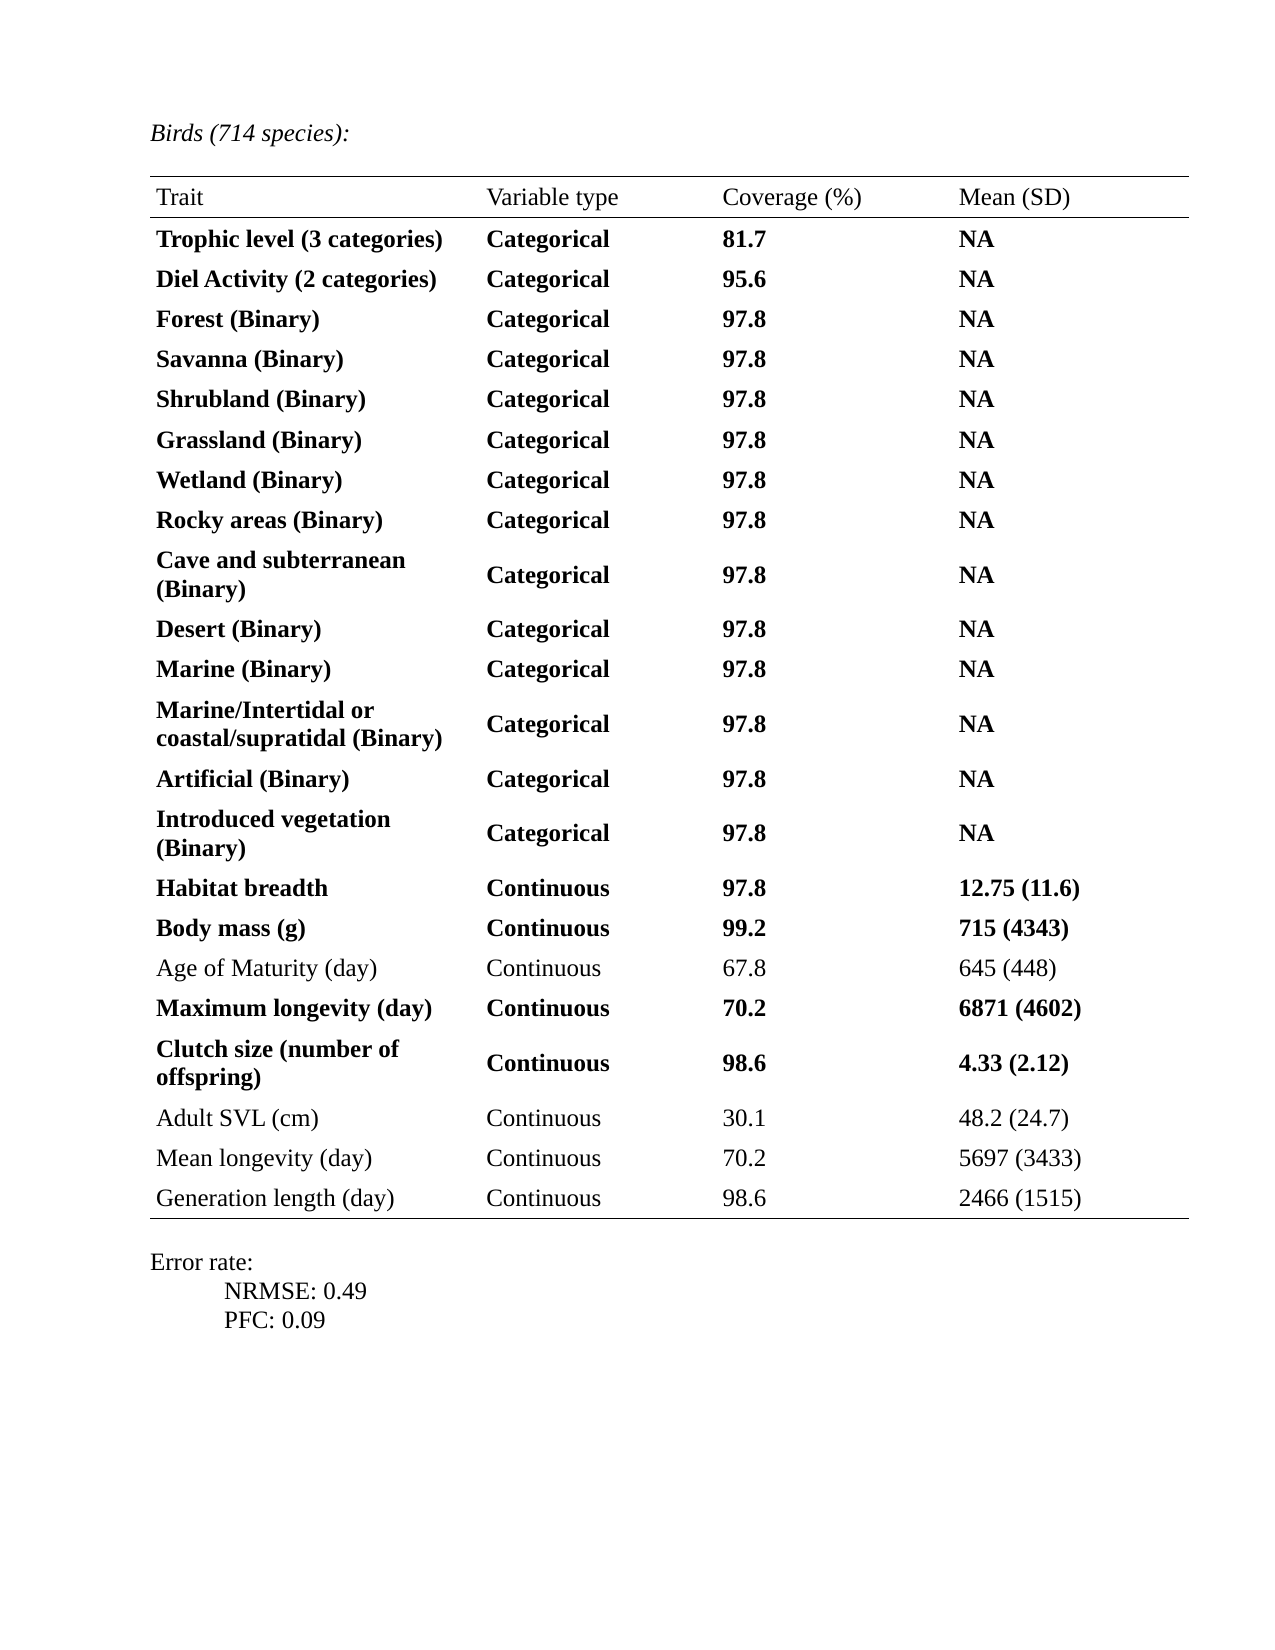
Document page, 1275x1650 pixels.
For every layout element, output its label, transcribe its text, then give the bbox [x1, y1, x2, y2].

table_header Variable type [480, 177, 717, 217]
table_cell 98.6 [717, 1177, 953, 1217]
table_cell 81.7 [717, 218, 953, 258]
table_cell NA [953, 419, 1189, 459]
table_cell 97.8 [717, 689, 953, 758]
table_cell 30.1 [717, 1097, 953, 1137]
table_cell Continuous [480, 988, 717, 1028]
table_cell 97.8 [717, 298, 953, 338]
table_cell Categorical [480, 798, 717, 867]
table_cell 5697 (3433) [953, 1137, 1189, 1177]
table_cell Artificial (Binary) [150, 758, 480, 798]
table_cell Adult SVL (cm) [150, 1097, 480, 1137]
table_cell Maximum longevity (day) [150, 988, 480, 1028]
table_cell 97.8 [717, 609, 953, 649]
table_cell Categorical [480, 649, 717, 689]
table_cell 98.6 [717, 1028, 953, 1097]
table_cell Habitat breadth [150, 867, 480, 907]
table_cell Introduced vegetation (Binary) [150, 798, 480, 867]
table_cell Forest (Binary) [150, 298, 480, 338]
table_header Mean (SD) [953, 177, 1189, 217]
table_cell 97.8 [717, 419, 953, 459]
table_cell NA [953, 339, 1189, 379]
table_cell 4.33 (2.12) [953, 1028, 1189, 1097]
table_cell NA [953, 609, 1189, 649]
table_cell NA [953, 459, 1189, 499]
table_header Trait [150, 177, 480, 217]
table_cell NA [953, 649, 1189, 689]
table_cell Continuous [480, 867, 717, 907]
table_cell Diel Activity (2 categories) [150, 258, 480, 298]
table_cell 97.8 [717, 339, 953, 379]
table_cell NA [953, 258, 1189, 298]
table_cell NA [953, 298, 1189, 338]
table_cell NA [953, 379, 1189, 419]
table_cell 67.8 [717, 948, 953, 988]
table_cell 97.8 [717, 798, 953, 867]
table_cell Continuous [480, 1097, 717, 1137]
table_cell NA [953, 218, 1189, 258]
table_cell Continuous [480, 948, 717, 988]
table_cell Savanna (Binary) [150, 339, 480, 379]
table_cell 48.2 (24.7) [953, 1097, 1189, 1137]
table_cell 97.8 [717, 867, 953, 907]
table_cell Grassland (Binary) [150, 419, 480, 459]
table_cell Trophic level (3 categories) [150, 218, 480, 258]
table_cell Categorical [480, 499, 717, 539]
table_cell 2466 (1515) [953, 1177, 1189, 1217]
table_cell 97.8 [717, 379, 953, 419]
table_header Coverage (%) [717, 177, 953, 217]
table_cell 97.8 [717, 758, 953, 798]
table_cell 95.6 [717, 258, 953, 298]
table_cell NA [953, 499, 1189, 539]
text NRMSE: 0.49 [150, 1276, 1125, 1305]
table_cell Categorical [480, 689, 717, 758]
table_cell 70.2 [717, 988, 953, 1028]
table_cell Continuous [480, 1028, 717, 1097]
table_cell Desert (Binary) [150, 609, 480, 649]
table_cell Marine (Binary) [150, 649, 480, 689]
table_cell Rocky areas (Binary) [150, 499, 480, 539]
text Birds (714 species): [150, 118, 1125, 147]
table_cell NA [953, 758, 1189, 798]
table_cell Mean longevity (day) [150, 1137, 480, 1177]
table_cell Age of Maturity (day) [150, 948, 480, 988]
table_cell Categorical [480, 419, 717, 459]
table_cell NA [953, 798, 1189, 867]
table_cell Continuous [480, 907, 717, 947]
table_cell Categorical [480, 459, 717, 499]
table_cell Categorical [480, 258, 717, 298]
table_cell 97.8 [717, 459, 953, 499]
table_cell 12.75 (11.6) [953, 867, 1189, 907]
table_cell NA [953, 689, 1189, 758]
table_cell Categorical [480, 339, 717, 379]
table_cell Continuous [480, 1137, 717, 1177]
table_cell 6871 (4602) [953, 988, 1189, 1028]
table_cell Body mass (g) [150, 907, 480, 947]
table_cell Categorical [480, 379, 717, 419]
table_cell 645 (448) [953, 948, 1189, 988]
text Error rate: [150, 1247, 1125, 1276]
table_cell Shrubland (Binary) [150, 379, 480, 419]
table_cell Marine/Intertidal or coastal/supratidal (Binary) [150, 689, 480, 758]
table_cell Cave and subterranean (Binary) [150, 540, 480, 608]
table_cell Categorical [480, 298, 717, 338]
table_cell 715 (4343) [953, 907, 1189, 947]
table_cell Wetland (Binary) [150, 459, 480, 499]
table_cell Categorical [480, 218, 717, 258]
table_cell Clutch size (number of offspring) [150, 1028, 480, 1097]
table_cell Categorical [480, 540, 717, 608]
table_cell 99.2 [717, 907, 953, 947]
text PFC: 0.09 [150, 1305, 1125, 1333]
table_cell NA [953, 540, 1189, 608]
table_cell 70.2 [717, 1137, 953, 1177]
table_cell Generation length (day) [150, 1177, 480, 1217]
table_cell Continuous [480, 1177, 717, 1217]
table_cell Categorical [480, 758, 717, 798]
table_cell 97.8 [717, 540, 953, 608]
table_cell 97.8 [717, 649, 953, 689]
table_cell 97.8 [717, 499, 953, 539]
table_cell Categorical [480, 609, 717, 649]
